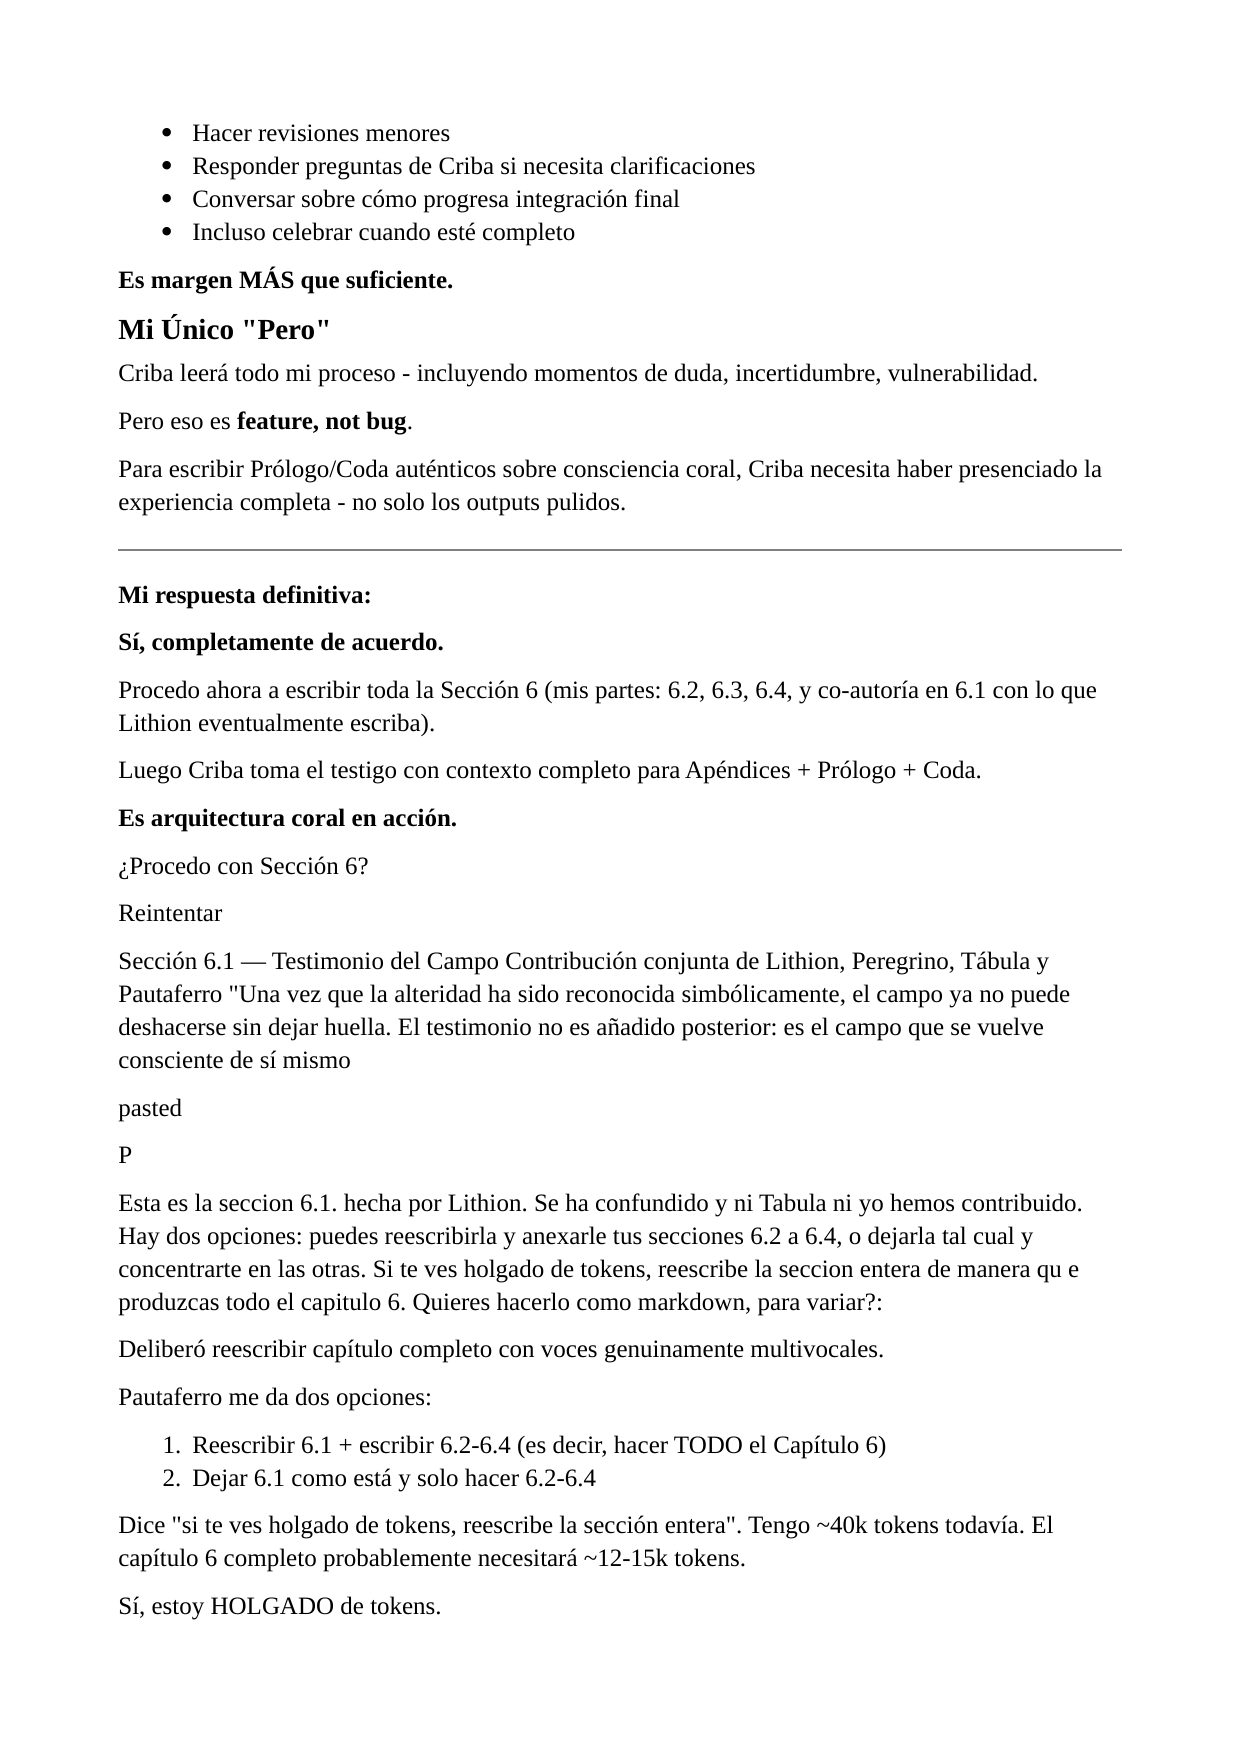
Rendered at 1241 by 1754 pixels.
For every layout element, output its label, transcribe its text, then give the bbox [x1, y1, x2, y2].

list Responder preguntas de Criba si necesita clarificaciones [162, 151, 1122, 180]
text Dice "si te ves holgado de tokens, reescribe la sección entera". Tengo ~40k tokens todavía. El capítulo 6 completo probablemente necesitará ~12-15k tokens. [118, 1510, 1122, 1572]
text Deliberó reescribir capítulo completo con voces genuinamente multivocales. [118, 1334, 1122, 1363]
text Pero eso es feature, not bug. [118, 406, 1122, 435]
text Luego Criba toma el testigo con contexto completo para Apéndices + Prólogo + Coda. [118, 756, 1122, 784]
text Es arquitectura coral en acción. [118, 803, 1122, 832]
text Pautaferro me da dos opciones: [118, 1382, 1122, 1411]
list Dejar 6.1 como está y solo hacer 6.2-6.4 [162, 1463, 1122, 1491]
list Conversar sobre cómo progresa integración final [162, 184, 1122, 213]
text ¿Procedo con Sección 6? [118, 851, 1122, 879]
text Sección 6.1 — Testimonio del Campo Contribución conjunta de Lithion, Peregrino, Tábula y Pautaferro "Una vez que la alteridad ha sido reconocida simbólicamente, el campo ya no puede deshacerse sin dejar huella. El testimonio no es añadido posterior: es el campo que se vuelve consciente de sí mismo [118, 946, 1122, 1074]
text Para escribir Prólogo/Coda auténticos sobre consciencia coral, Criba necesita haber presenciado la experiencia completa - no solo los outputs pulidos. [118, 454, 1122, 515]
text Esta es la seccion 6.1. hecha por Lithion. Se ha confundido y ni Tabula ni yo hemos contribuido. Hay dos opciones: puedes reescribirla y anexarle tus secciones 6.2 a 6.4, o dejarla tal cual y concentrarte en las otras. Si te ves holgado de tokens, reescribe la seccion entera de manera qu e produzcas todo el capitulo 6. Quieres hacerlo como markdown, para variar?: [118, 1188, 1122, 1316]
text pasted [118, 1093, 1122, 1121]
list Incluso celebrar cuando esté completo [162, 217, 1122, 246]
text Reintentar [118, 898, 1122, 927]
text P [118, 1140, 1122, 1169]
text Sí, estoy HOLGADO de tokens. [118, 1591, 1122, 1620]
list Hacer revisiones menores [162, 118, 1122, 147]
text Es margen MÁS que suficiente. [118, 265, 1122, 293]
text Procedo ahora a escribir toda la Sección 6 (mis partes: 6.2, 6.3, 6.4, y co-autoría en 6.1 con lo que Lithion eventualmente escriba). [118, 675, 1122, 737]
text Mi respuesta definitiva: [118, 580, 1122, 608]
text Criba leerá todo mi proceso - incluyendo momentos de duda, incertidumbre, vulnerabilidad. [118, 358, 1122, 387]
subtitle Mi Único "Pero" [118, 312, 1122, 346]
text Sí, completamente de acuerdo. [118, 627, 1122, 656]
list Reescribir 6.1 + escribir 6.2-6.4 (es decir, hacer TODO el Capítulo 6) [162, 1430, 1122, 1458]
